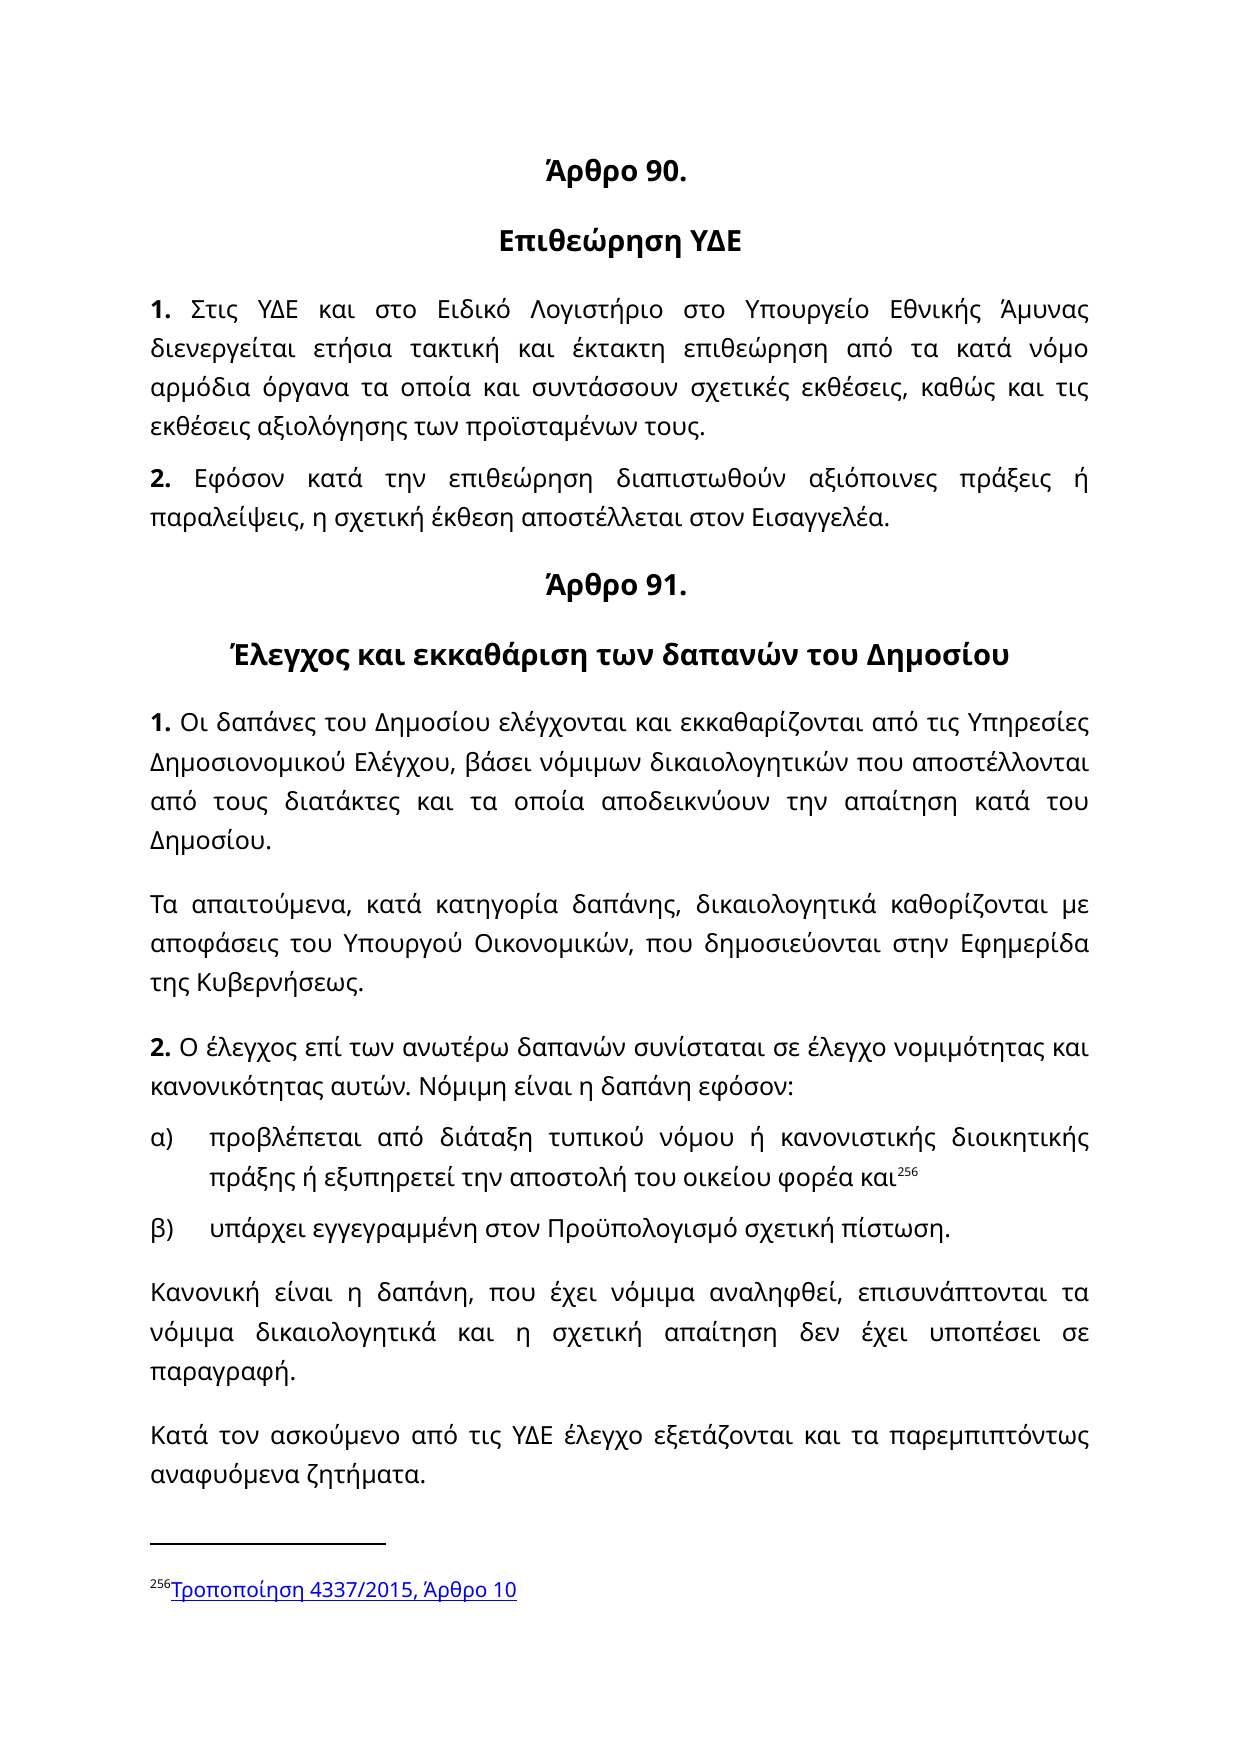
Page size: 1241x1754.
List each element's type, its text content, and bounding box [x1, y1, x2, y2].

subtitle Άρθρο 91. [150, 564, 1090, 603]
list α) προβλέπεται από διάταξη τυπικού νόμου ή κανονιστικής διοικητικής πράξης ή εξυπηρετεί την αποστολή του οικείου φορέα και [150, 1120, 1090, 1193]
text 1. Οι δαπάνες του Δημοσίου ελέγχονται και εκκαθαρίζονται από τις Υπηρεσίες Δημοσιονομικού Ελέγχου, βάσει νόμιμων δικαιολογητικών που αποστέλλονται από τους διατάκτες και τα οποία αποδεικνύουν την απαίτηση κατά του Δημοσίου. [150, 705, 1090, 857]
text 2. Ο έλεγχος επί των ανωτέρω δαπανών συνίσταται σε έλεγχο νομιμότητας και κανονικότητας αυτών. Νόμιμη είναι η δαπάνη εφόσον: [150, 1029, 1090, 1102]
text 2. Εφόσον κατά την επιθεώρηση διαπιστωθούν αξιόποινες πράξεις ή παραλείψεις, η σχετική έκθεση αποστέλλεται στον Εισαγγελέα. [150, 460, 1090, 534]
subtitle Άρθρο 90. [150, 150, 1090, 190]
list β) υπάρχει εγγεγραμμένη στον Προϋπολογισμό σχετική πίστωση. [150, 1211, 1090, 1245]
text Τροποποίηση 4337/2015, Άρθρο 10 [150, 1576, 1090, 1604]
text Κατά τον ασκούμενο από τις ΥΔΕ έλεγχο εξετάζονται και τα παρεμπιπτόντως αναφυόμενα ζητήματα. [150, 1417, 1090, 1491]
subtitle Έλεγχος και εκκαθάριση των δαπανών του Δημοσίου [150, 634, 1090, 674]
text Τα απαιτούμενα, κατά κατηγορία δαπάνης, δικαιολογητικά καθορίζονται με αποφάσεις του Υπουργού Οικονομικών, που δημοσιεύονται στην Εφημερίδα της Κυβερνήσεως. [150, 887, 1090, 999]
text 1. Στις ΥΔΕ και στο Ειδικό Λογιστήριο στο Υπουργείο Εθνικής Άμυνας διενεργείται ετήσια τακτική και έκτακτη επιθεώρηση από τα κατά νόμο αρμόδια όργανα τα οποία και συντάσσουν σχετικές εκθέσεις, καθώς και τις εκθέσεις αξιολόγησης των προϊσταμένων τους. [150, 291, 1090, 443]
subtitle Επιθεώρηση ΥΔΕ [150, 221, 1090, 260]
text Κανονική είναι η δαπάνη, που έχει νόμιμα αναληφθεί, επισυνάπτονται τα νόμιμα δικαιολογητικά και η σχετική απαίτηση δεν έχει υποπέσει σε παραγραφή. [150, 1275, 1090, 1387]
